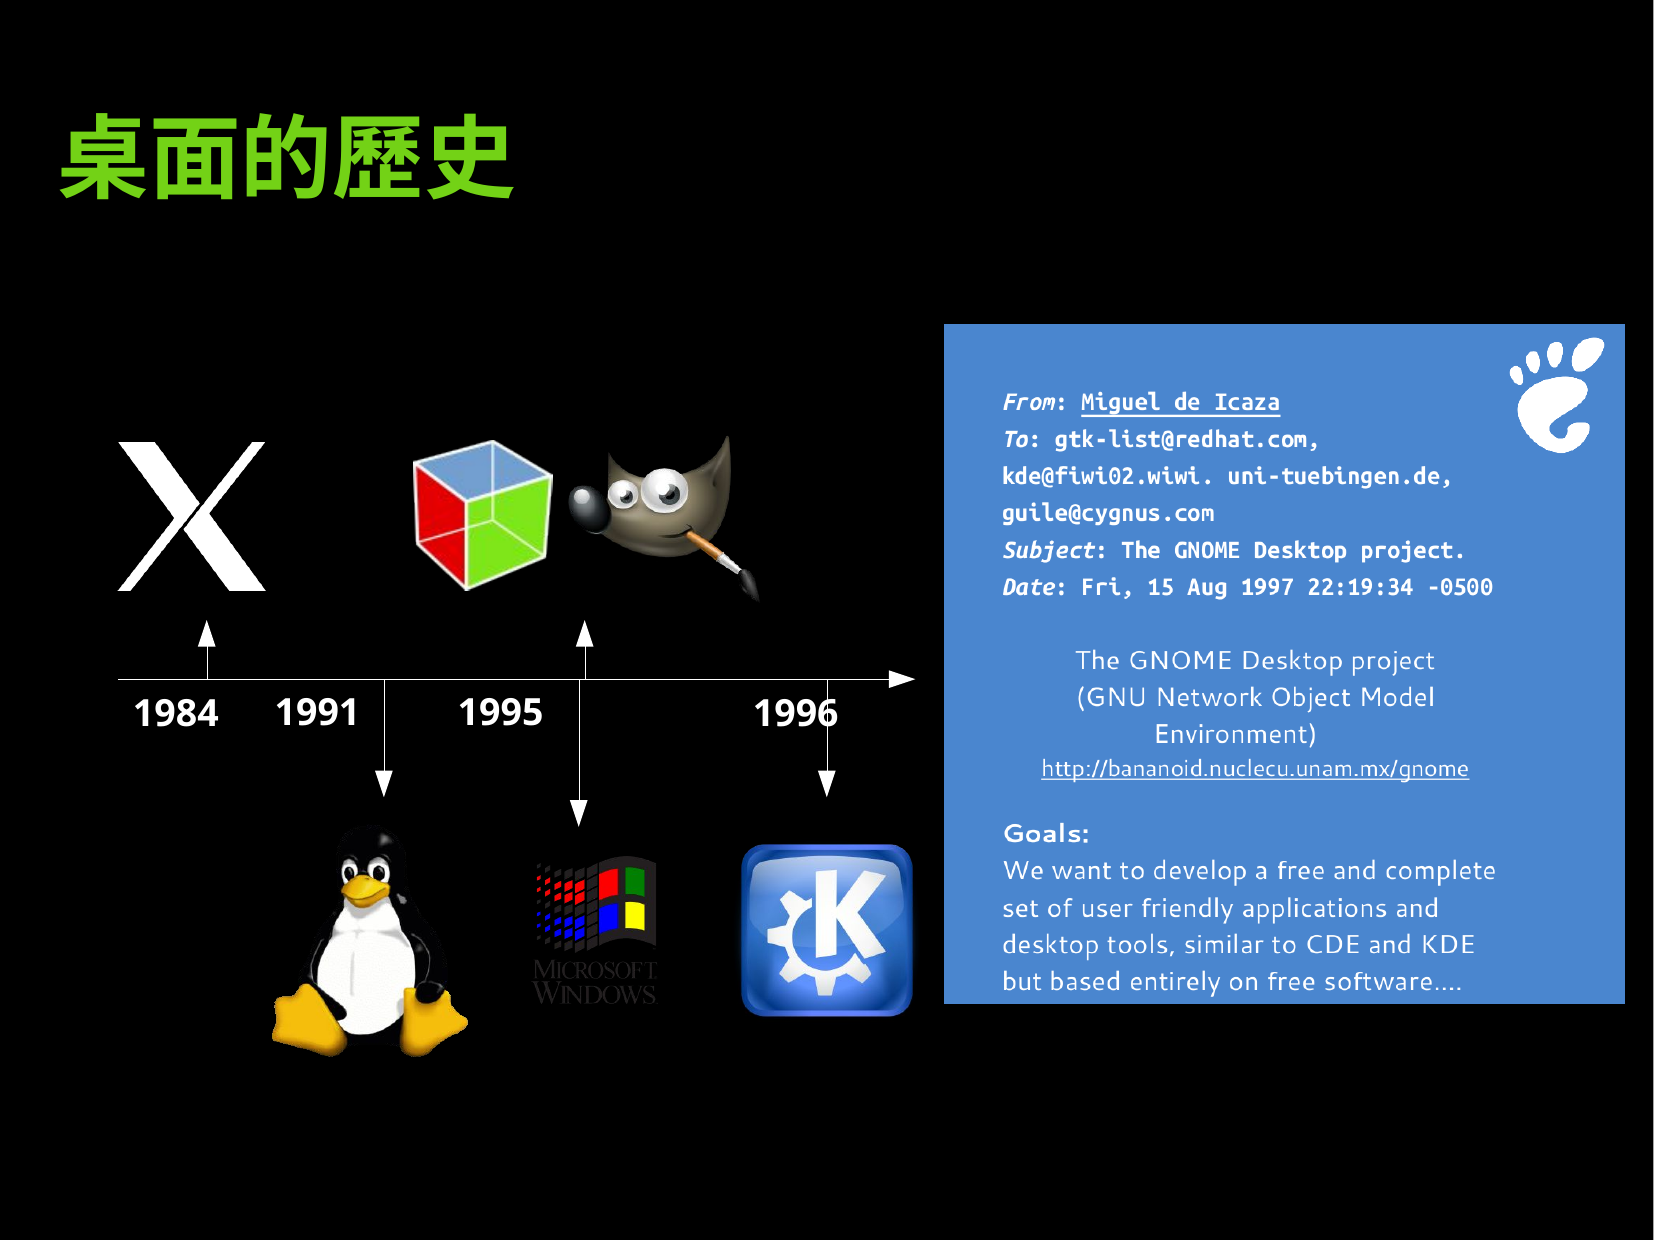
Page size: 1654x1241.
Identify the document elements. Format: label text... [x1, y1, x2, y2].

title 桌面的歷史 [57, 51, 1478, 269]
picture [944, 324, 1625, 1004]
picture [531, 856, 658, 1004]
text_box 1996 [738, 679, 857, 740]
picture [561, 413, 768, 621]
text_box 1995 [442, 678, 562, 739]
text_box 1991 [259, 678, 384, 739]
picture [117, 442, 266, 591]
picture [722, 832, 931, 1040]
picture [413, 440, 553, 591]
picture [265, 817, 474, 1063]
text_box 1984 [118, 679, 237, 740]
